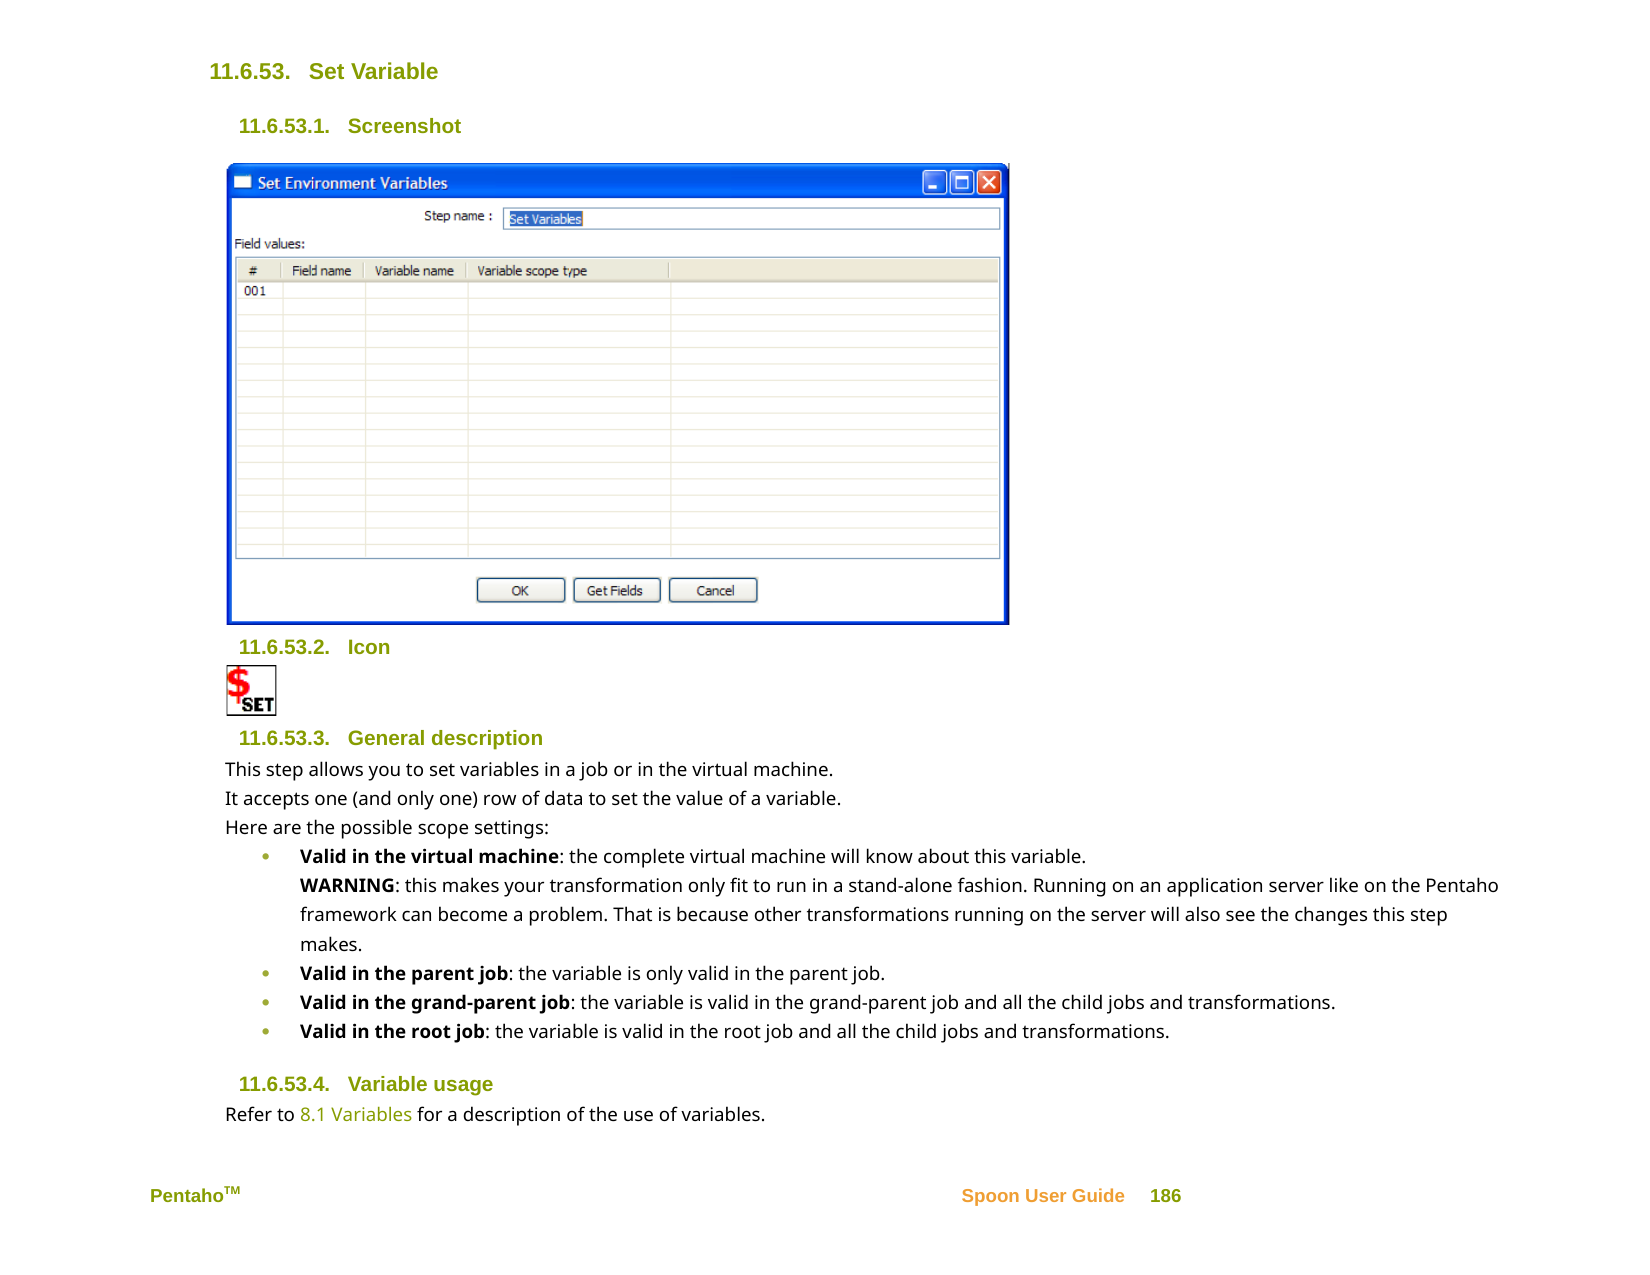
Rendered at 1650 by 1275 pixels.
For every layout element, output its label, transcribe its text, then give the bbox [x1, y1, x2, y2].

text This step allows you to set variables in a job or in the virtual machine. [225, 753, 1500, 782]
subtitle Icon [239, 159, 1500, 661]
list Valid in the virtual machine: the complete virtual machine will know about this variable. [262, 840, 1500, 869]
list Valid in the root job: the variable is valid in the root job and all the child jobs and transformations. [262, 1015, 1500, 1044]
subtitle Variable usage [239, 1063, 1500, 1098]
list Valid in the parent job: the variable is only valid in the parent job. [262, 957, 1500, 986]
picture [226, 665, 277, 716]
text It accepts one (and only one) row of data to set the value of a variable. [225, 782, 1500, 811]
text Refer to 8.1 Variables for a description of the use of variables. [225, 1098, 1500, 1128]
text Here are the possible scope settings: [225, 811, 1500, 840]
subtitle Set Variable [209, 52, 1500, 87]
text WARNING: this makes your transformation only fit to run in a stand-alone fashion. Running on an application server like on the Pentaho framework can become a problem. That is because other transformations running on the server will also see the changes this step makes. [300, 869, 1500, 957]
subtitle General description [239, 680, 1500, 752]
list Valid in the grand-parent job: the variable is valid in the grand-parent job and all the child jobs and transformations. [262, 986, 1500, 1015]
subtitle Screenshot [239, 106, 1500, 141]
